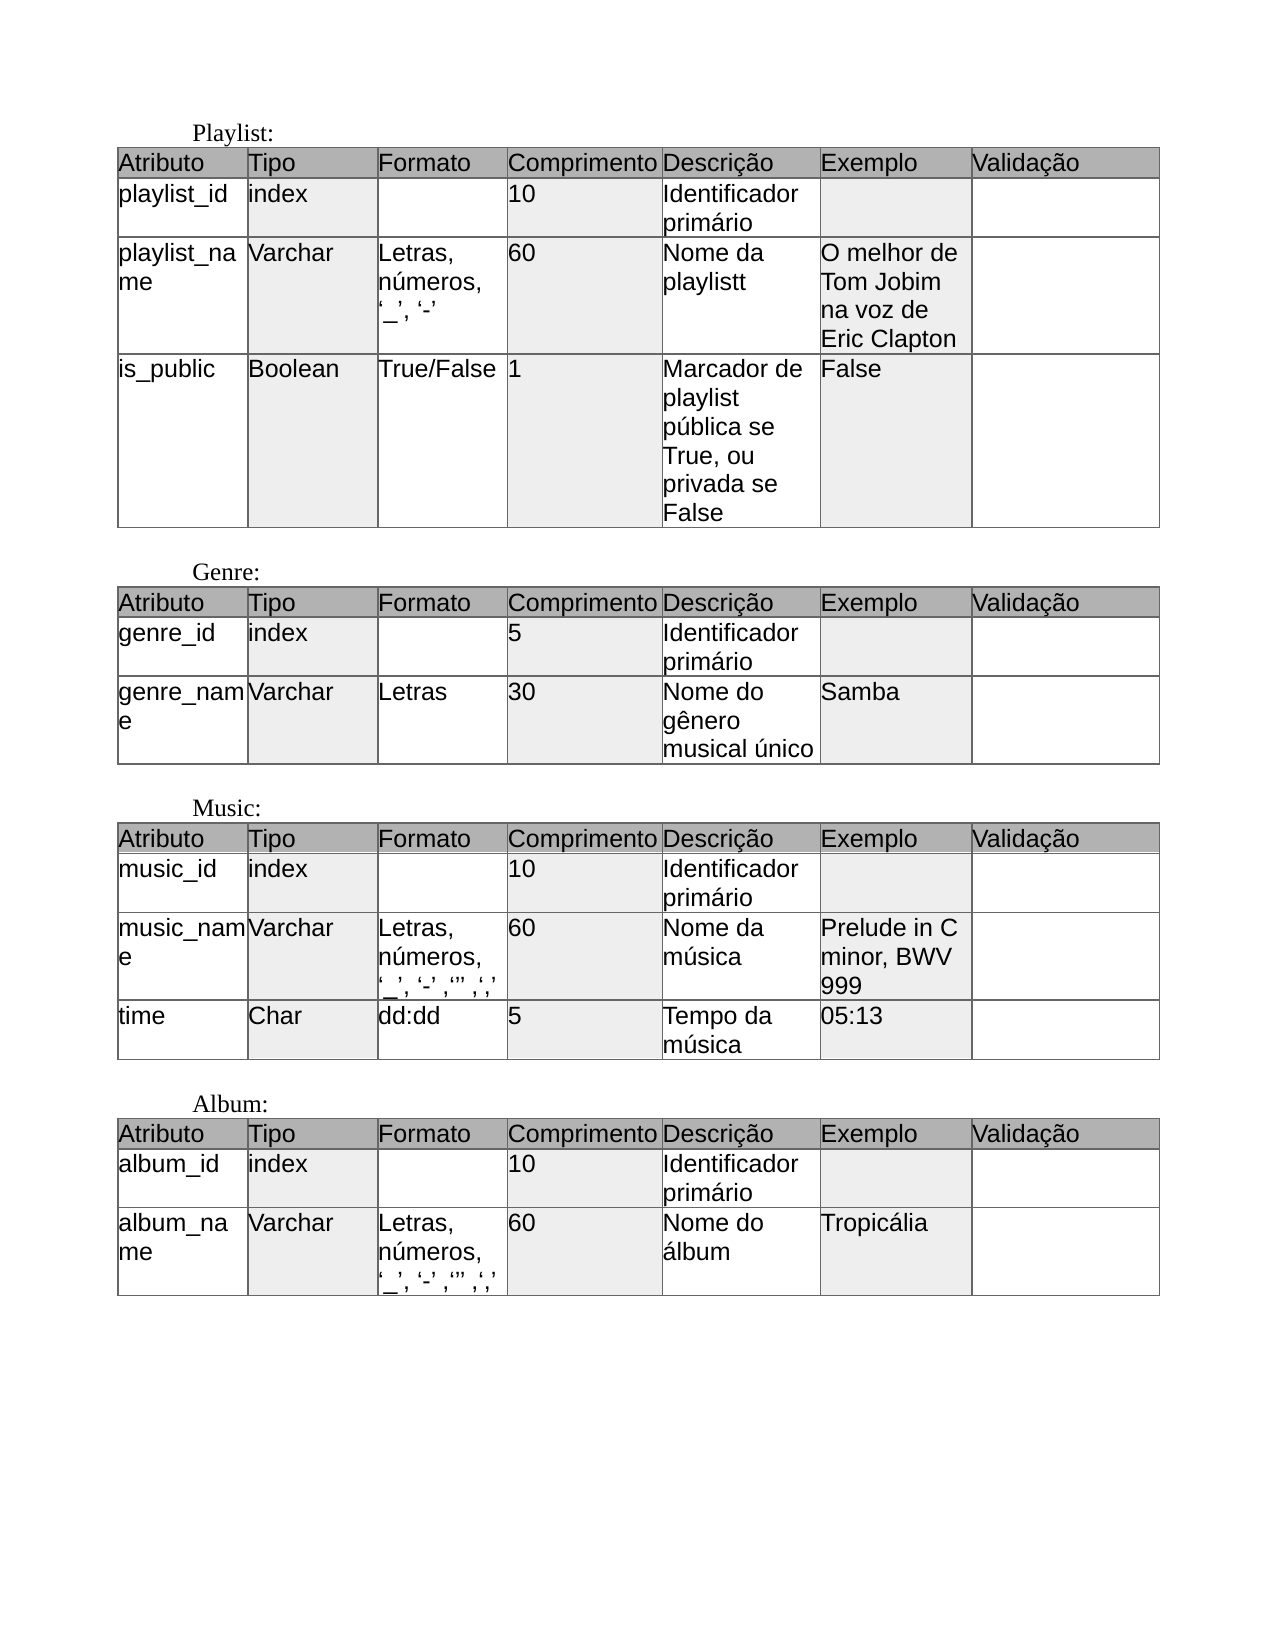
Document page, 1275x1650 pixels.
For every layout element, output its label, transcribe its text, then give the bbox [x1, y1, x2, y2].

table_cell 5 [508, 618, 662, 675]
table_cell Boolean [249, 355, 377, 527]
table_cell index [249, 618, 377, 675]
table_cell Letras [379, 677, 507, 763]
table_header Comprimento [508, 1119, 662, 1148]
table_cell Varchar [249, 913, 377, 999]
table_header Tipo [249, 148, 377, 177]
table_header Comprimento [508, 588, 662, 616]
table_cell Nome do gênero musical único [663, 677, 820, 763]
table_cell music_id [119, 854, 247, 912]
table_cell [379, 854, 507, 912]
table_header Comprimento [508, 148, 662, 177]
table_header Tipo [249, 1119, 377, 1148]
table_cell music_name [119, 913, 247, 999]
table_header Atributo [119, 148, 247, 177]
table_cell Identificador primário [663, 179, 820, 236]
table_header Descrição [663, 824, 820, 852]
table_cell O melhor de Tom Jobim na voz de Eric Clapton [821, 238, 971, 353]
table_header Formato [379, 824, 507, 852]
table_cell Letras, números, ‘_’, ‘-’ ,‘’’ ,‘,’ [379, 913, 507, 999]
table_cell Nome da música [663, 913, 820, 999]
table_cell Varchar [249, 1208, 377, 1295]
table_header Descrição [663, 148, 820, 177]
table_cell [821, 854, 971, 912]
table_cell [821, 1150, 971, 1207]
table_cell 60 [508, 1208, 662, 1295]
table_cell [973, 618, 1159, 675]
table_cell playlist_name [119, 238, 247, 353]
table_cell Varchar [249, 238, 377, 353]
table_header Formato [379, 588, 507, 616]
table_header Descrição [663, 1119, 820, 1148]
table_cell 60 [508, 238, 662, 353]
table_cell genre_name [119, 677, 247, 763]
table_cell Prelude in C minor, BWV 999 [821, 913, 971, 999]
table_header Validação [973, 148, 1159, 177]
table_cell 10 [508, 179, 662, 236]
table_cell [973, 1150, 1159, 1207]
table_cell playlist_id [119, 179, 247, 236]
table_cell Identificador primário [663, 618, 820, 675]
table_cell [973, 677, 1159, 763]
table_cell genre_id [119, 618, 247, 675]
table_header Formato [379, 148, 507, 177]
table_cell [973, 355, 1159, 527]
table_cell [379, 1150, 507, 1207]
table_header Formato [379, 1119, 507, 1148]
table_cell album_id [119, 1150, 247, 1207]
table_cell dd:dd [379, 1001, 507, 1058]
table_header Validação [973, 824, 1159, 852]
table_cell Tropicália [821, 1208, 971, 1295]
text Album: [118, 1089, 1157, 1117]
text Playlist: [118, 118, 1157, 147]
table_header Validação [973, 588, 1159, 616]
table_cell [973, 1001, 1159, 1058]
table_cell True/False [379, 355, 507, 527]
table_cell [379, 618, 507, 675]
table_header Exemplo [821, 148, 971, 177]
table_cell [821, 179, 971, 236]
table_cell Samba [821, 677, 971, 763]
table_cell [973, 854, 1159, 912]
table_cell album_name [119, 1208, 247, 1295]
table_cell Letras, números, ‘_’, ‘-’ ,‘’’ ,‘,’ [379, 1208, 507, 1295]
table_cell Char [249, 1001, 377, 1058]
table_cell 5 [508, 1001, 662, 1058]
table_cell 60 [508, 913, 662, 999]
table_cell Tempo da música [663, 1001, 820, 1058]
table_cell is_public [119, 355, 247, 527]
table_header Atributo [119, 824, 247, 852]
table_cell Identificador primário [663, 854, 820, 912]
table_header Tipo [249, 588, 377, 616]
table_header Atributo [119, 588, 247, 616]
table_cell Nome do álbum [663, 1208, 820, 1295]
table_cell [973, 238, 1159, 353]
text Genre: [118, 557, 1157, 586]
table_cell time [119, 1001, 247, 1058]
table_cell [973, 179, 1159, 236]
text Music: [118, 793, 1157, 822]
table_cell 1 [508, 355, 662, 527]
table_header Tipo [249, 824, 377, 852]
table_cell 10 [508, 1150, 662, 1207]
table_cell [973, 913, 1159, 999]
table_cell False [821, 355, 971, 527]
table_cell index [249, 179, 377, 236]
table_cell index [249, 854, 377, 912]
table_header Exemplo [821, 1119, 971, 1148]
table_cell [821, 618, 971, 675]
table_cell index [249, 1150, 377, 1207]
table_cell 30 [508, 677, 662, 763]
table_cell Nome da playlistt [663, 238, 820, 353]
table_header Exemplo [821, 824, 971, 852]
table_cell 10 [508, 854, 662, 912]
table_cell Marcador de playlist pública se True, ou privada se False [663, 355, 820, 527]
table_cell Letras, números, ‘_’, ‘-’ [379, 238, 507, 353]
table_cell Varchar [249, 677, 377, 763]
table_cell [973, 1208, 1159, 1295]
table_header Exemplo [821, 588, 971, 616]
table_cell 05:13 [821, 1001, 971, 1058]
table_header Atributo [119, 1119, 247, 1148]
table_header Descrição [663, 588, 820, 616]
table_header Validação [973, 1119, 1159, 1148]
table_cell Identificador primário [663, 1150, 820, 1207]
table_header Comprimento [508, 824, 662, 852]
table_cell [379, 179, 507, 236]
